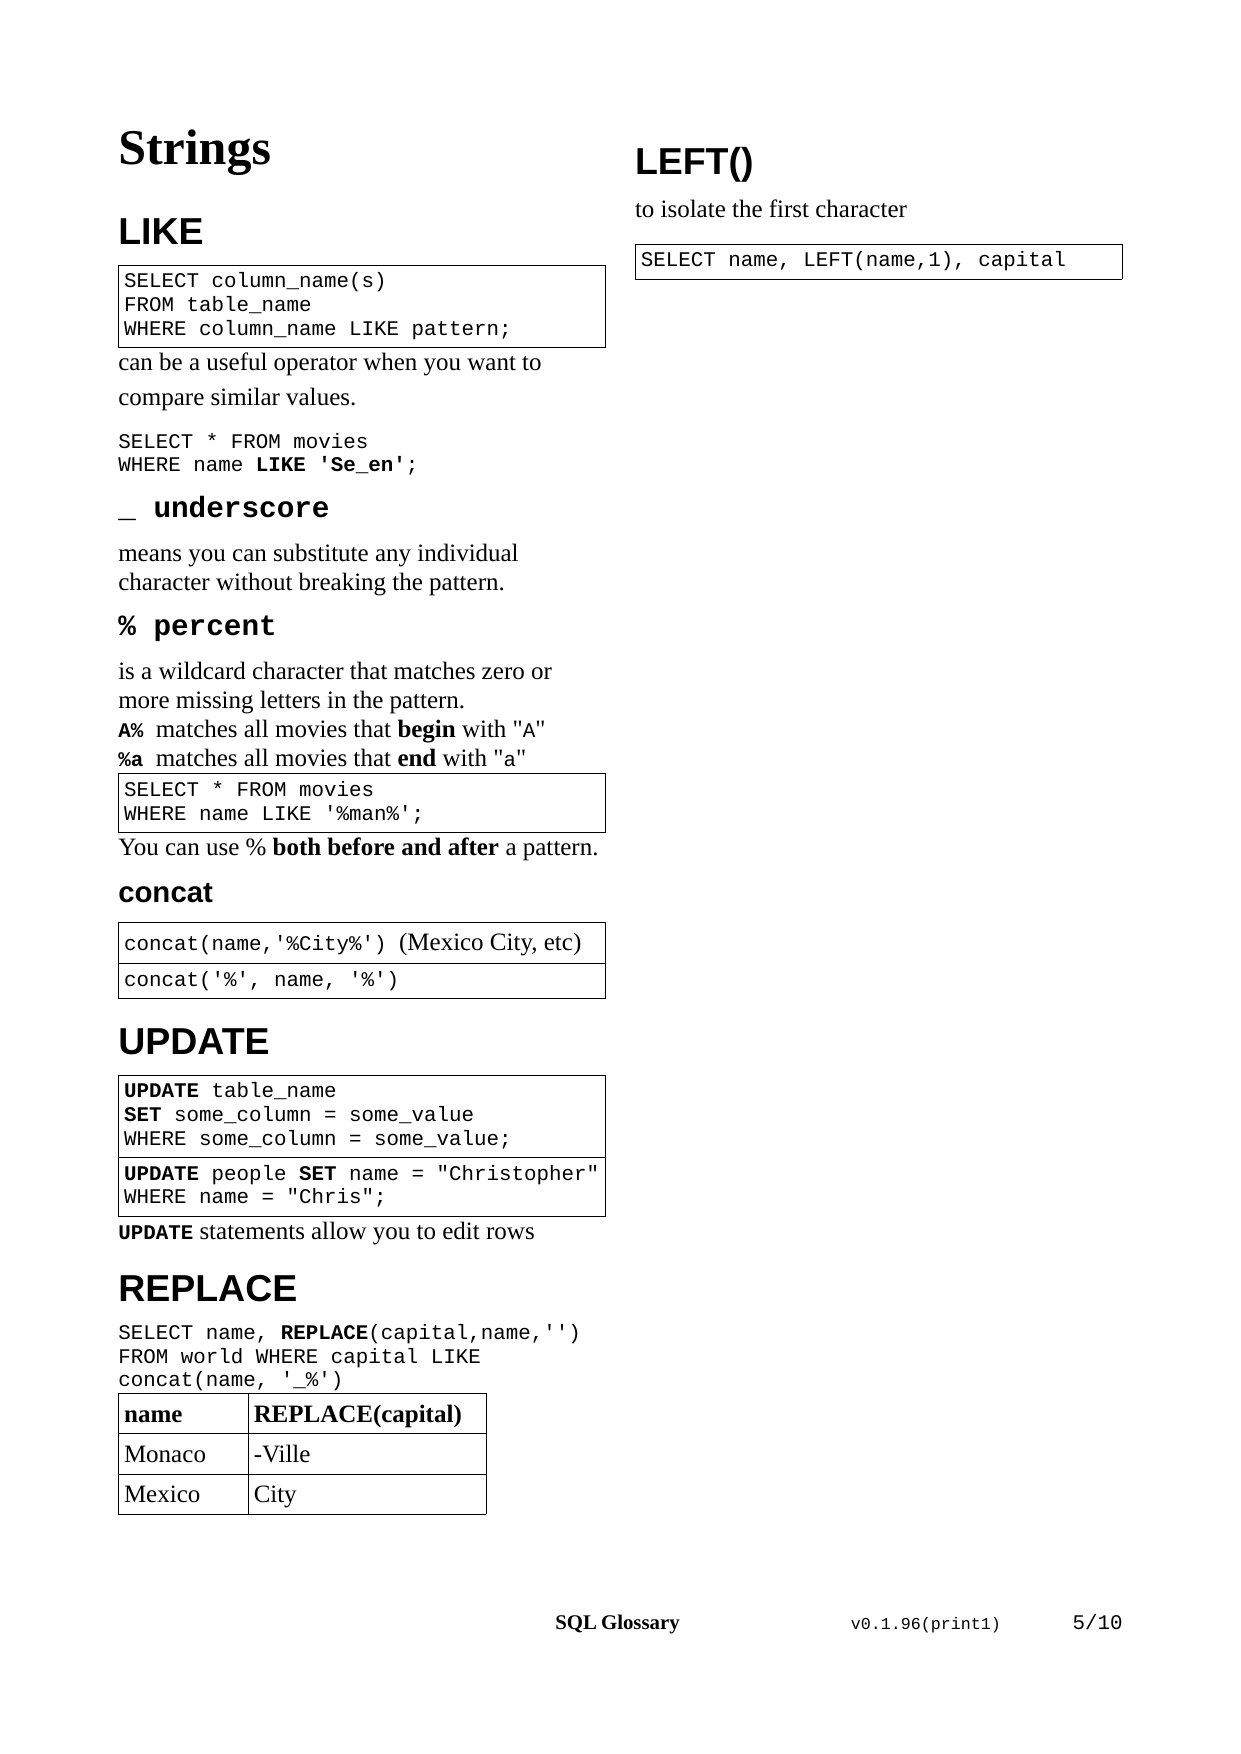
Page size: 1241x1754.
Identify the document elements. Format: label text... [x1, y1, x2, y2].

text You can use % both before and after a pattern. [118, 833, 605, 861]
subtitle REPLACE [118, 1266, 605, 1309]
table_header name [119, 1394, 248, 1433]
table_cell Mexico [119, 1475, 248, 1514]
table_header SELECT column_name(s) FROM table_name WHERE column_name LIKE pattern; [119, 266, 605, 347]
subtitle Strings [118, 118, 605, 176]
table_header SELECT name, LEFT(name,1), capital [636, 245, 1122, 279]
table_header SELECT * FROM movies WHERE name LIKE '%man%'; [119, 774, 605, 832]
table_cell City [249, 1475, 486, 1514]
text can be a useful operator when you want to compare similar values. [118, 348, 605, 410]
subtitle concat [118, 875, 605, 909]
table_header REPLACE(capital) [249, 1394, 486, 1433]
table_header UPDATE table_name SET some_column = some_value WHERE some_column = some_value; [119, 1076, 605, 1157]
subtitle _ underscore [118, 493, 605, 526]
subtitle UPDATE [118, 1019, 605, 1062]
text means you can substitute any individual character without breaking the pattern. [118, 538, 605, 596]
text %a matches all movies that end with "a" [118, 743, 605, 773]
subtitle LEFT() [635, 139, 1122, 182]
text A% matches all movies that begin with "A" [118, 714, 605, 743]
table_cell -Ville [249, 1434, 486, 1473]
table_cell Monaco [119, 1434, 248, 1473]
table_header concat(name,'%City%') (Mexico City, etc) [119, 923, 605, 963]
text WHERE name LIKE 'Se_en'; [118, 454, 605, 478]
text is a wildcard character that matches zero or more missing letters in the pattern. [118, 656, 605, 714]
subtitle % percent [118, 611, 605, 644]
table_cell concat('%', name, '%') [119, 964, 605, 998]
text to isolate the first character [635, 194, 1122, 223]
subtitle LIKE [118, 209, 605, 252]
text SELECT name, REPLACE(capital,name,'') FROM world WHERE capital LIKE concat(name, '_%') [118, 1322, 605, 1393]
text UPDATE statements allow you to edit rows [118, 1217, 605, 1246]
text SELECT * FROM movies [118, 431, 605, 454]
table_cell UPDATE people SET name = "Christopher" WHERE name = "Chris"; [119, 1158, 605, 1216]
